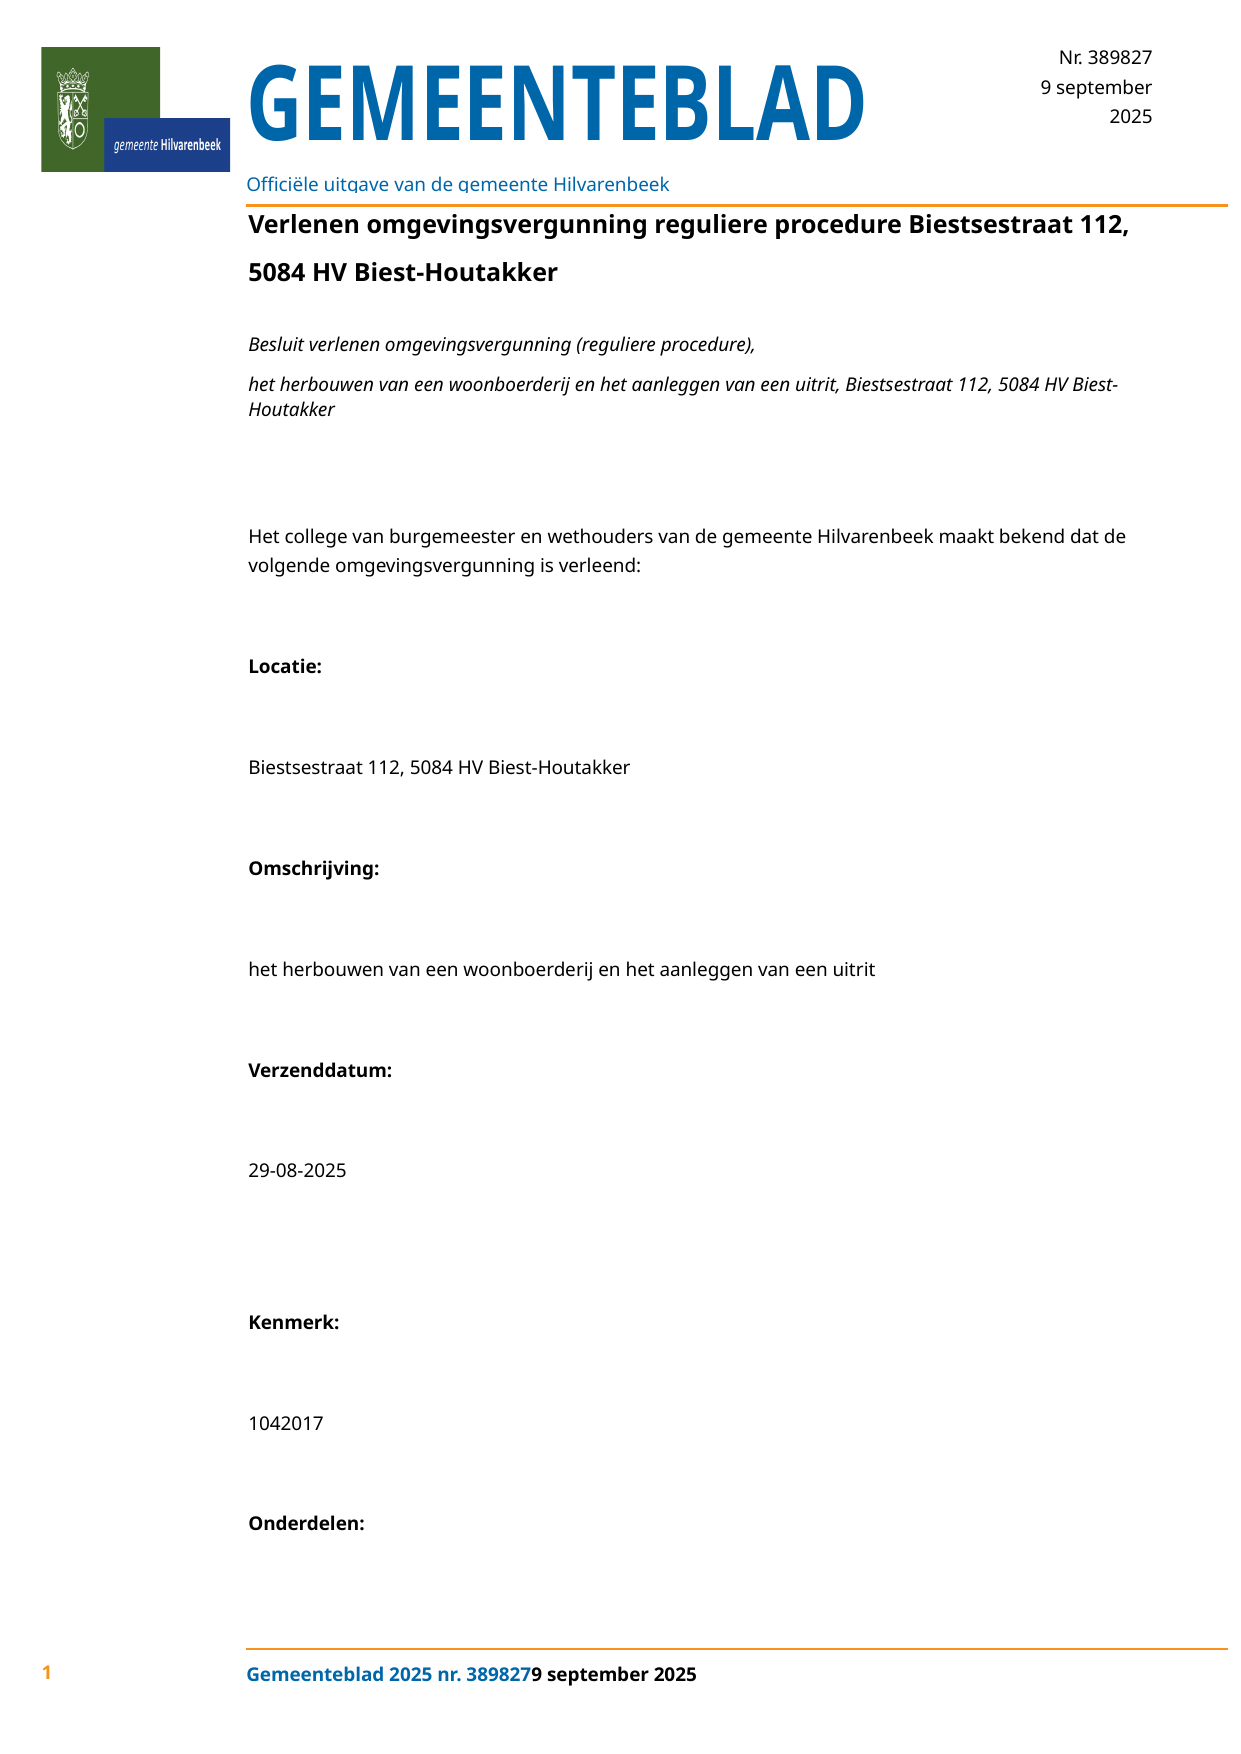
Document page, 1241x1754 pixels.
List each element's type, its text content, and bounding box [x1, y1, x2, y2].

text het herbouwen van een woonboerderij en het aanleggen van een uitrit, Biestsestraat 112, 5084 HV Biest-Houtakker [248, 371, 1152, 422]
text 29-08-2025 [248, 1158, 1152, 1183]
text 1042017 [248, 1410, 1152, 1435]
text Biestsestraat 112, 5084 HV Biest-Houtakker [248, 754, 1152, 780]
picture [41, 47, 231, 172]
text Verlenen omgevingsvergunning reguliere procedure Biestsestraat 112, 5084 HV Biest-Houtakker [248, 207, 1152, 288]
text Verzenddatum: [248, 1057, 1152, 1082]
text het herbouwen van een woonboerderij en het aanleggen van een uitrit [248, 956, 1152, 982]
text Omschrijving: [248, 855, 1152, 881]
text Kenmerk: [248, 1309, 1152, 1334]
text Het college van burgemeester en wethouders van de gemeente Hilvarenbeek maakt bekend dat de volgende omgevingsvergunning is verleend: [248, 523, 1152, 578]
text Besluit verlenen omgevingsvergunning (reguliere procedure), [248, 331, 1152, 357]
text Onderdelen: [248, 1511, 1152, 1536]
text Locatie: [248, 653, 1152, 679]
